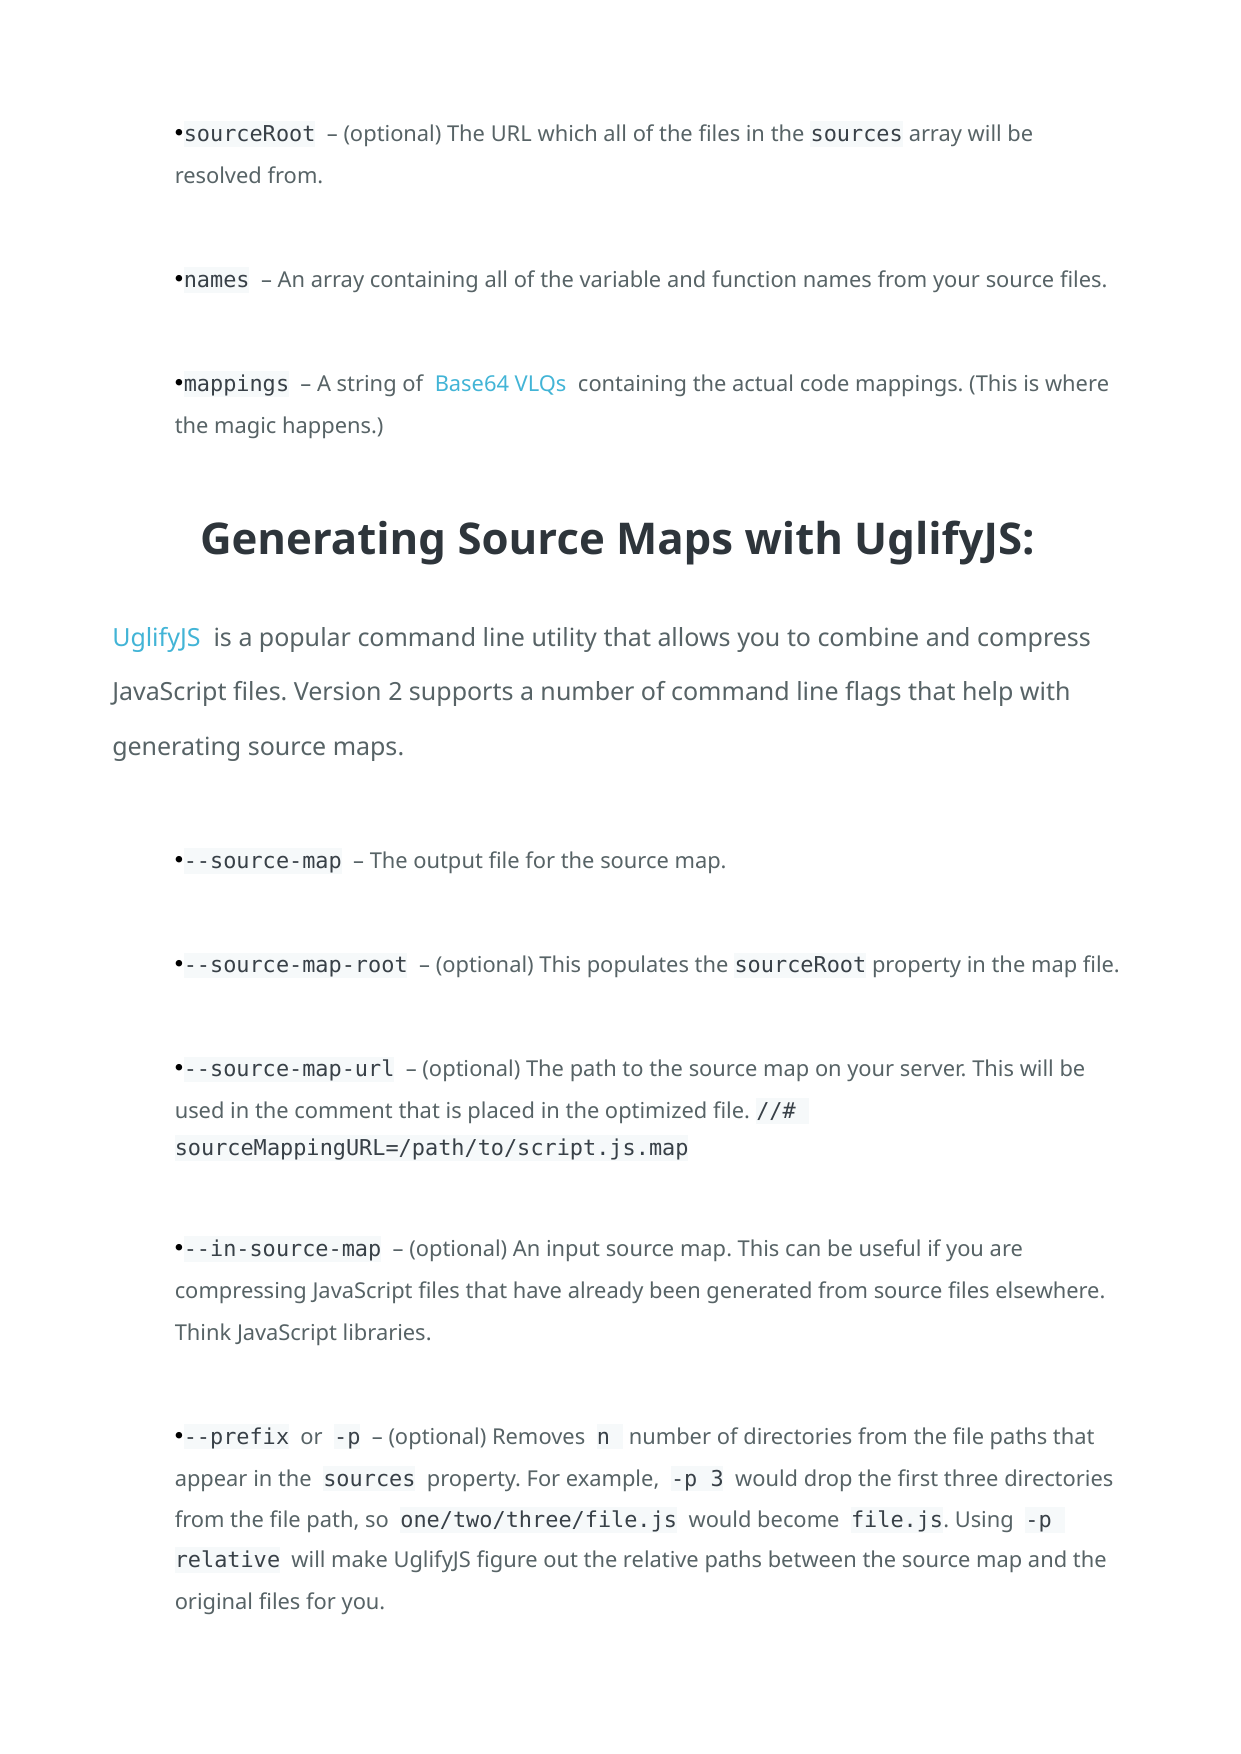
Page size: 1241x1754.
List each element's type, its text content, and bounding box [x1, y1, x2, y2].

list --source-map-root – (optional) This populates the sourceRoot property in the map file. [112, 949, 1122, 979]
list --prefix or -p – (optional) Removes n number of directories from the file paths that appear in the sources property. For example, -p 3 would drop the first three directories from the file path, so one/two/three/file.js would become file.js. Using -p relative will make UglifyJS figure out the relative paths between the source map and the original files for you. [112, 1421, 1122, 1616]
list mappings – A string of Base64 VLQs containing the actual code mappings. (This is where the magic happens.) [112, 368, 1122, 439]
text UglifyJS is a popular command line utility that allows you to combine and compress JavaScript files. Version 2 supports a number of command line flags that help with generating source maps. [112, 619, 1122, 762]
list --source-map – The output file for the source map. [112, 845, 1122, 875]
list --in-source-map – (optional) An input source map. This can be useful if you are compressing JavaScript files that have already been generated from source files elsewhere. Think JavaScript libraries. [112, 1233, 1122, 1346]
list sourceRoot – (optional) The URL which all of the files in the sources array will be resolved from. [112, 118, 1122, 189]
list --source-map-url – (optional) The path to the source map on your server. This will be used in the comment that is placed in the optimized file. //# sourceMappingURL=/path/to/script.js.map [112, 1053, 1122, 1161]
subtitle Generating Source Maps with UglifyJS: [112, 508, 1122, 567]
list names – An array containing all of the variable and function names from your source files. [112, 264, 1122, 294]
